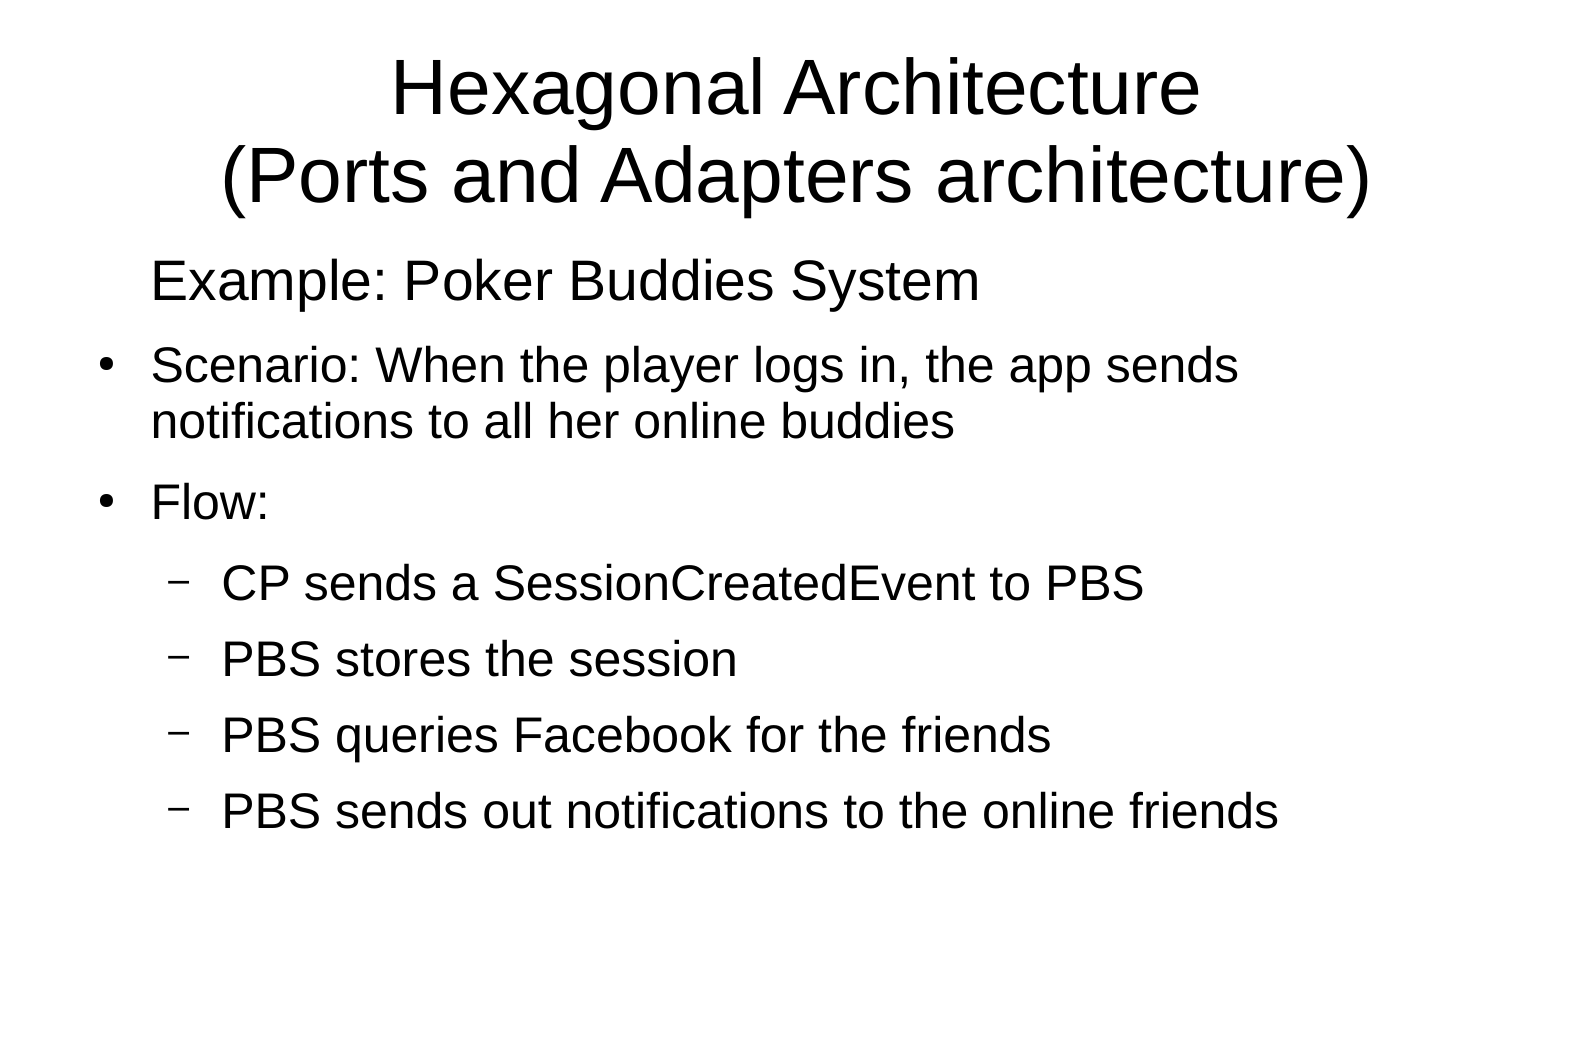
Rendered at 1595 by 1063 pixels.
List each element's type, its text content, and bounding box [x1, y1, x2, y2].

list Example: Poker Buddies System Scenario: When the player logs in, the app sends notifications to all her online buddies Flow: CP sends a SessionCreatedEvent to PBS PBS stores the session PBS queries Facebook for the friends PBS sends out notifications to the online friends [79, 248, 1515, 951]
title Hexagonal Architecture (Ports and Adapters architecture) [79, 42, 1515, 220]
